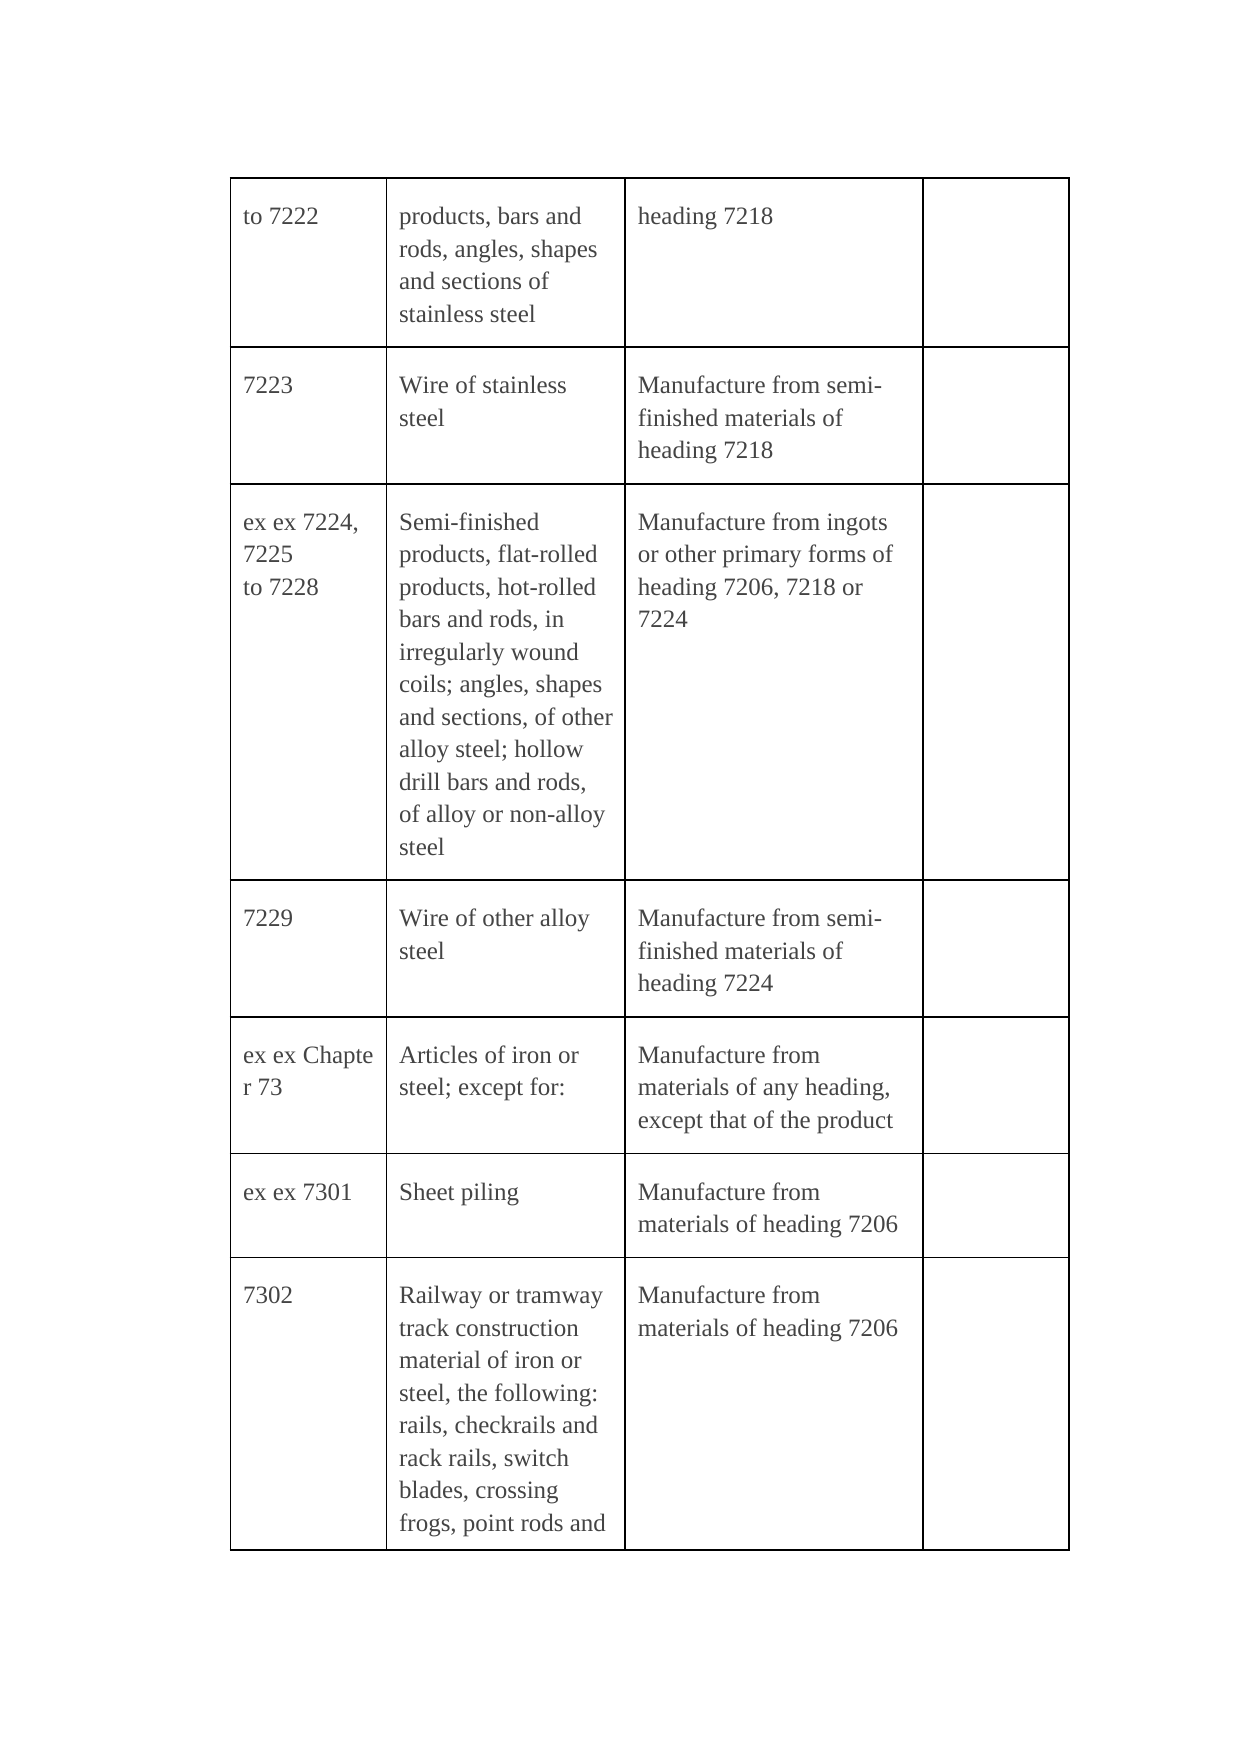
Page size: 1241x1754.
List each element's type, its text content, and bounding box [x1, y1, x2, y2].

table_cell ex ex Chapter 73 [231, 1018, 386, 1152]
table_cell Manufacture from materials of heading 7206 [626, 1154, 922, 1257]
table_cell Manufacture from materials of heading 7206 [626, 1258, 922, 1549]
table_cell Semi-finished products, flat-rolled products, hot-rolled bars and rods, in irregularly wound coils; angles, shapes and sections, of other alloy steel; hollow drill bars and rods, of alloy or non-alloy steel [387, 485, 624, 879]
table_cell Sheet piling [387, 1154, 624, 1257]
table_cell [924, 1018, 1068, 1152]
table_cell Wire of stainless steel [387, 348, 624, 483]
table_cell heading 7218 [626, 179, 922, 346]
table_cell 7229 [231, 881, 386, 1016]
table_cell [924, 1154, 1068, 1257]
table_cell [924, 485, 1068, 879]
table_cell Manufacture from ingots or other primary forms of heading 7206, 7218 or 7224 [626, 485, 922, 879]
table_cell Manufacture from materials of any heading, except that of the product [626, 1018, 922, 1152]
table_cell to 7222 [231, 179, 386, 346]
table_cell ex ex 7224, 7225 to 7228 [231, 485, 386, 879]
table_cell Wire of other alloy steel [387, 881, 624, 1016]
table_cell ex ex 7301 [231, 1154, 386, 1257]
table_cell Manufacture from semi-finished materials of heading 7224 [626, 881, 922, 1016]
table_cell 7302 [231, 1258, 386, 1549]
table_cell 7223 [231, 348, 386, 483]
table_cell Articles of iron or steel; except for: [387, 1018, 624, 1152]
table_cell Railway or tramway track construction material of iron or steel, the following: rails, checkrails and rack rails, switch blades, crossing frogs, point rods and [387, 1258, 624, 1549]
table_cell [924, 1258, 1068, 1549]
table_cell [924, 348, 1068, 483]
table_cell [924, 179, 1068, 346]
table_cell products, bars and rods, angles, shapes and sections of stainless steel [387, 179, 624, 346]
table_cell Manufacture from semi-finished materials of heading 7218 [626, 348, 922, 483]
table_cell [924, 881, 1068, 1016]
